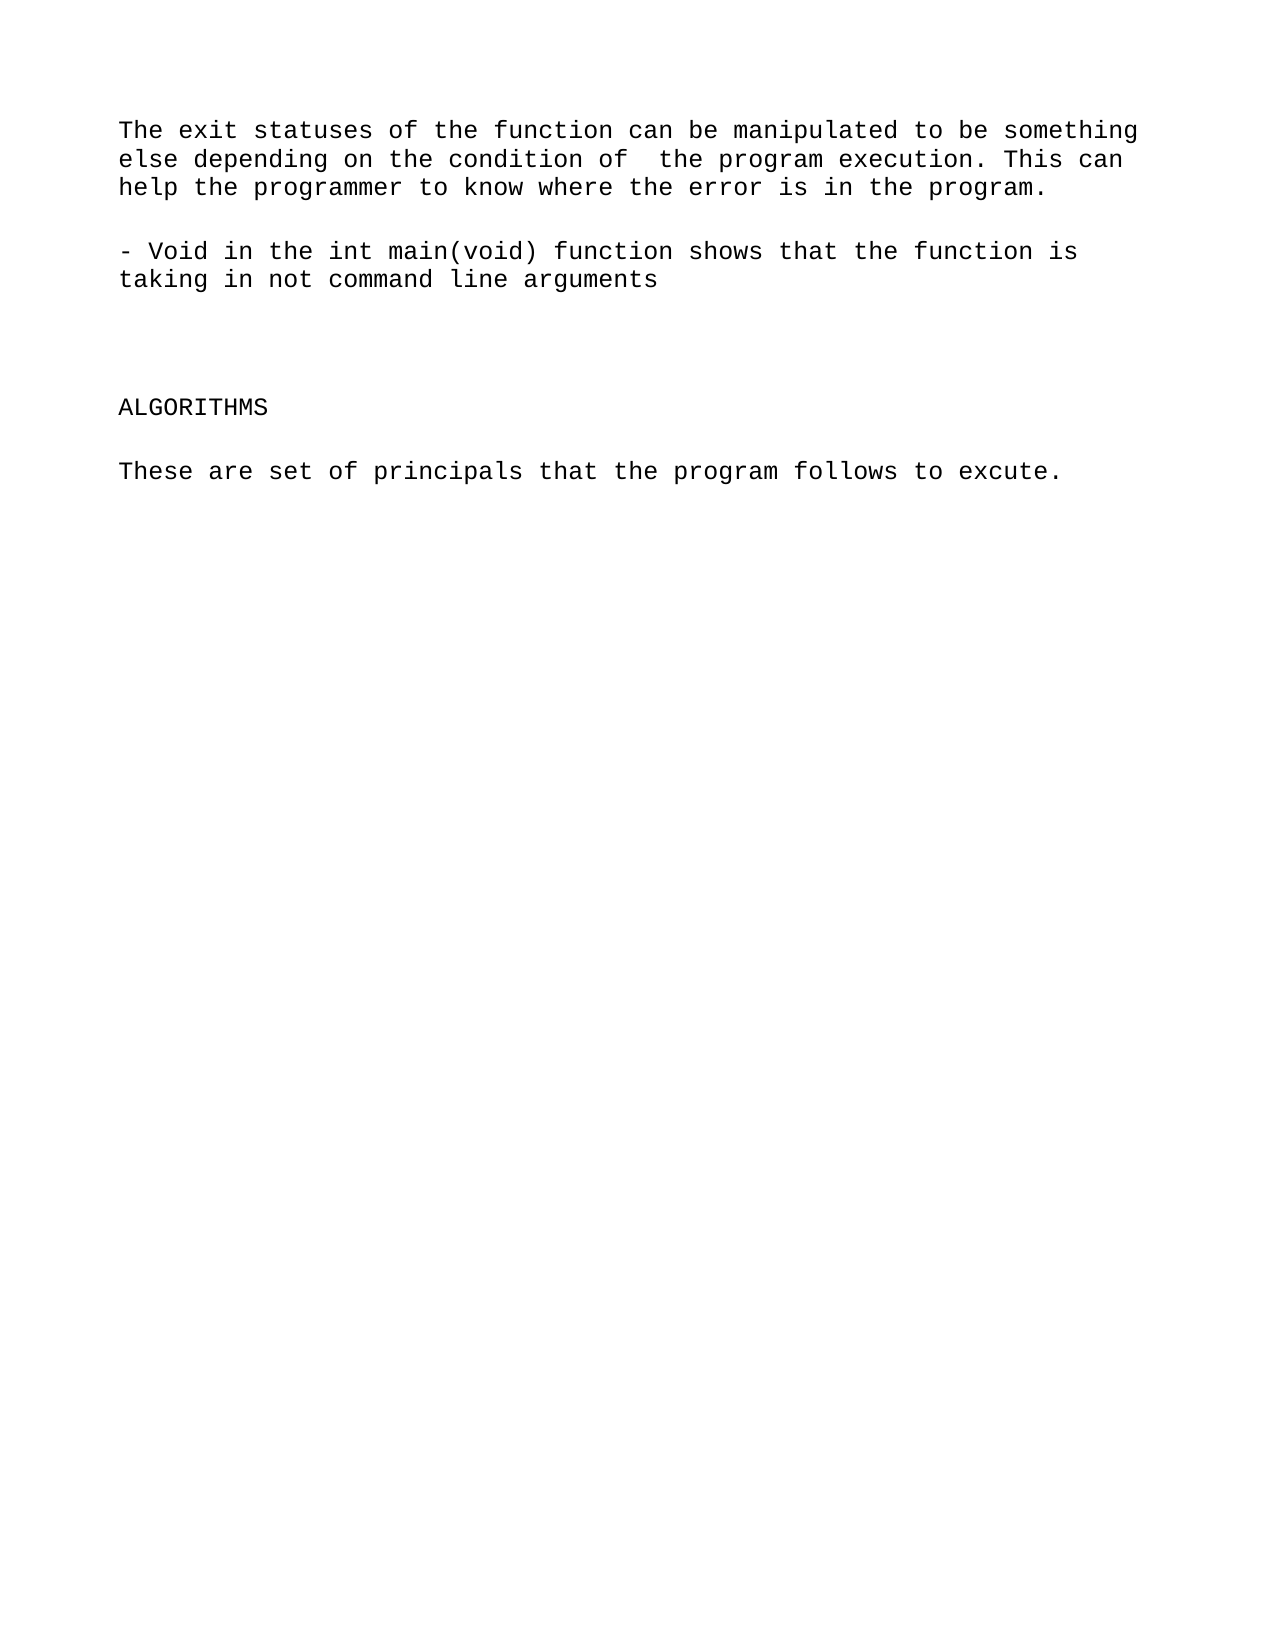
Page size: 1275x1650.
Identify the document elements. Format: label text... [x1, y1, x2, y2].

text The exit statuses of the function can be manipulated to be something else depending on the condition of the program execution. This can help the programmer to know where the error is in the program. [118, 118, 1157, 203]
text ALGORITHMS [118, 395, 1157, 423]
text These are set of principals that the program follows to excute. [118, 459, 1157, 487]
text - Void in the int main(void) function shows that the function is taking in not command line arguments [118, 239, 1157, 295]
